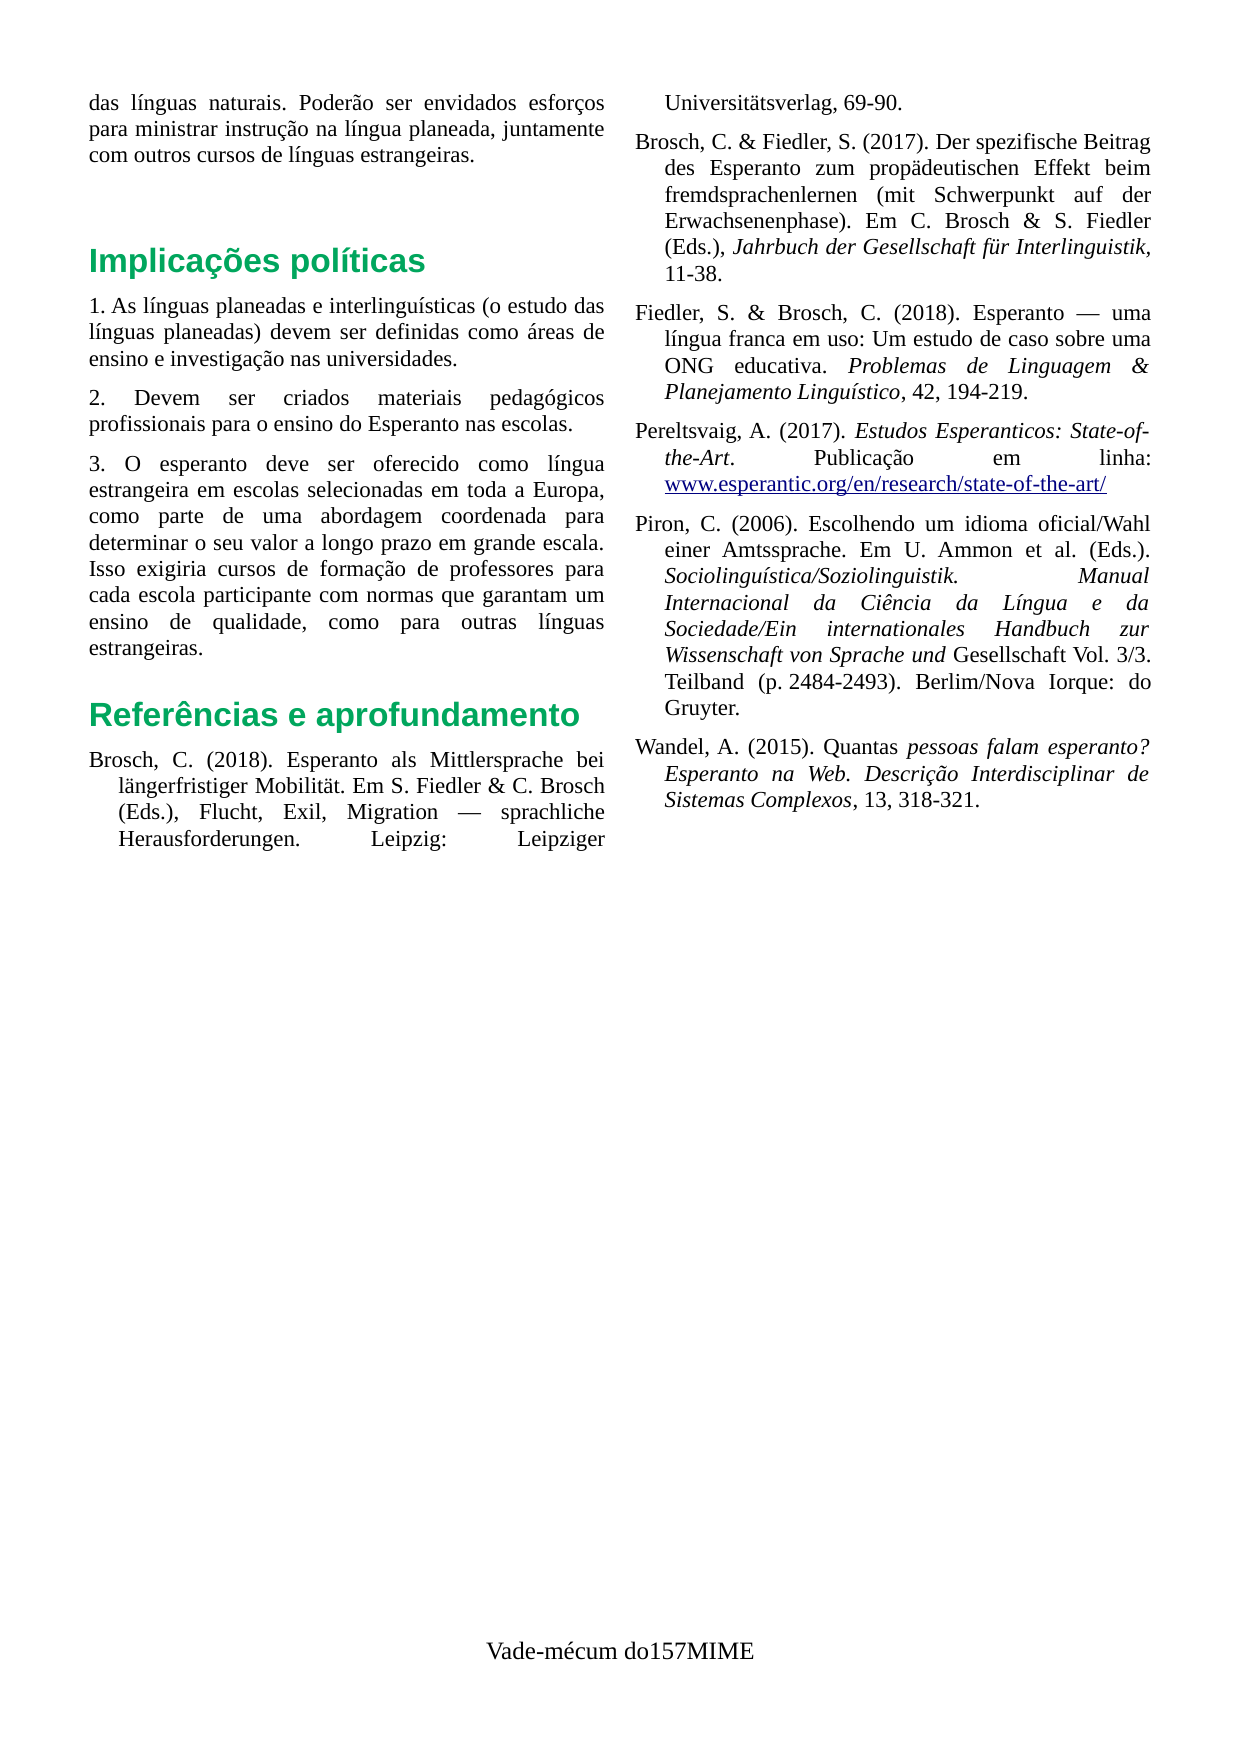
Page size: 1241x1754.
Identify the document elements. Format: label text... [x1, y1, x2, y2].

text Fiedler, S. & Brosch, C. (2018). Esperanto — uma língua franca em uso: Um estudo de caso sobre uma ONG educativa. Problemas de Linguagem & Planejamento Linguístico, 42, 194-219. [635, 299, 1152, 404]
text Brosch, C. & Fiedler, S. (2017). Der spezifische Beitrag des Esperanto zum propädeutischen Effekt beim fremdsprachenlernen (mit Schwerpunkt auf der Erwachsenenphase). Em C. Brosch & S. Fiedler (Eds.), Jahrbuch der Gesellschaft für Interlinguistik, 11-38. [635, 128, 1152, 286]
text 1. As línguas planeadas e interlinguísticas (o estudo das línguas planeadas) devem ser definidas como áreas de ensino e investigação nas universidades. [88, 292, 605, 371]
subtitle Referências e aprofundamento [88, 694, 605, 733]
subtitle Implicações políticas [88, 241, 605, 279]
text 2. Devem ser criados materiais pedagógicos profissionais para o ensino do Esperanto nas escolas. [88, 384, 605, 437]
text Pereltsvaig, A. (2017). Estudos Esperanticos: State-of-the-Art. Publicação em linha: www.esperantic.org/en/research/state-of-the-art/ [635, 417, 1152, 497]
text 3. O esperanto deve ser oferecido como língua estrangeira em escolas selecionadas em toda a Europa, como parte de uma abordagem coordenada para determinar o seu valor a longo prazo em grande escala. Isso exigiria cursos de formação de professores para cada escola participante com normas que garantam um ensino de qualidade, como para outras línguas estrangeiras. [88, 450, 605, 661]
text Piron, C. (2006). Escolhendo um idioma oficial/Wahl einer Amtssprache. Em U. Ammon et al. (Eds.). Sociolinguística/Soziolinguistik. Manual Internacional da Ciência da Língua e da Sociedade/Ein internationales Handbuch zur Wissenschaft von Sprache und Gesellschaft Vol. 3/3. Teilband (p. 2484-2493). Berlim/Nova Iorque: do Gruyter. [635, 509, 1152, 720]
text Wandel, A. (2015). Quantas pessoas falam esperanto? Esperanto na Web. Descrição Interdisciplinar de Sistemas Complexos, 13, 318-321. [635, 733, 1152, 812]
text Brosch, C. (2018). Esperanto als Mittlersprache bei längerfristiger Mobilität. Em S. Fiedler & C. Brosch (Eds.), Flucht, Exil, Migration — sprachliche Herausforderungen. Leipzig: Leipziger [88, 746, 605, 851]
text Universitätsverlag, 69-90. [635, 88, 1152, 115]
text das línguas naturais. Poderão ser envidados esforços para ministrar instrução na língua planeada, juntamente com outros cursos de línguas estrangeiras. [88, 88, 605, 168]
